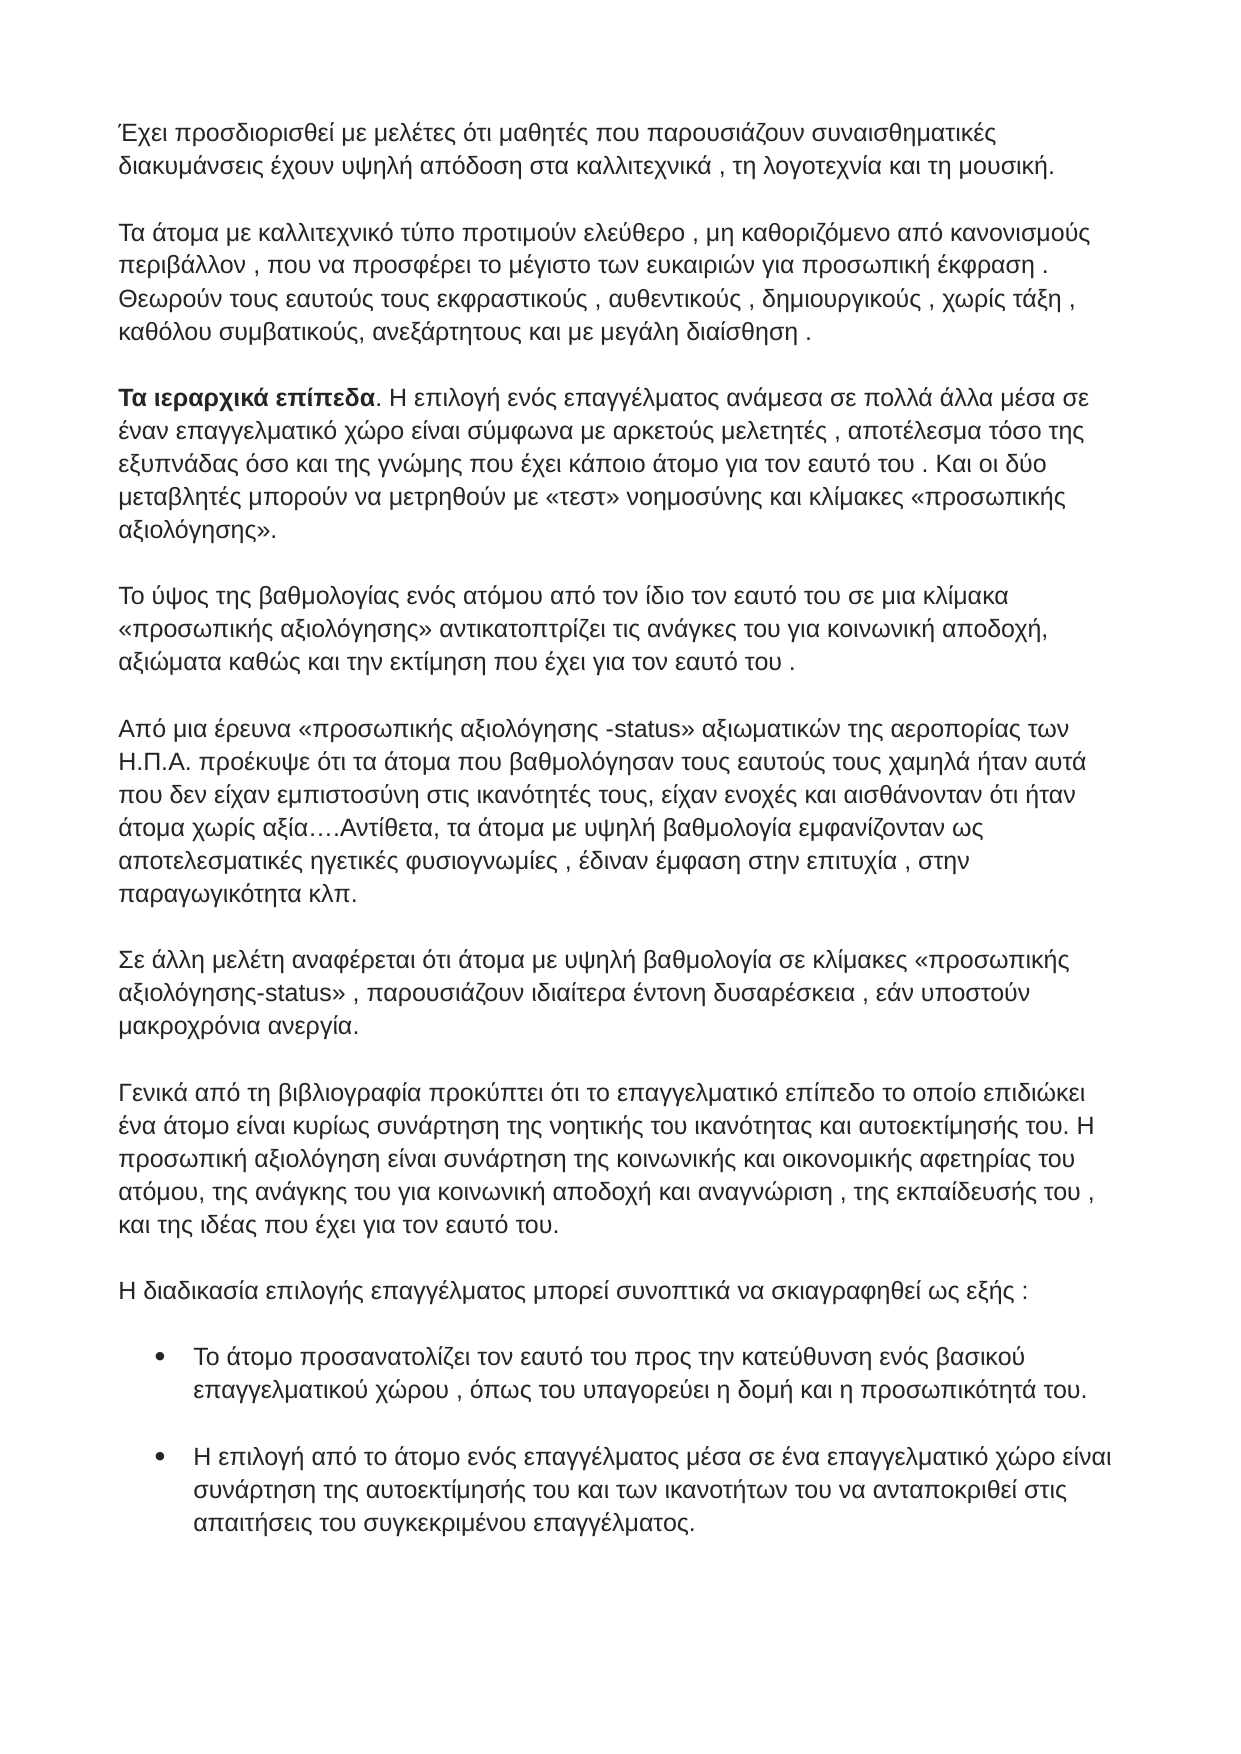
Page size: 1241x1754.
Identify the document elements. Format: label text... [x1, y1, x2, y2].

list Η επιλογή από το άτομο ενός επαγγέλματος μέσα σε ένα επαγγελματικό χώρο είναι συνάρτηση της αυτοεκτίμησής του και των ικανοτήτων του να ανταποκριθεί στις απαιτήσεις του συγκεκριμένου επαγγέλματος. [156, 1442, 1122, 1537]
text Τα ιεραρχικά επίπεδα. Η επιλογή ενός επαγγέλματος ανάμεσα σε πολλά άλλα μέσα σε έναν επαγγελματικό χώρο είναι σύμφωνα με αρκετούς μελετητές , αποτέλεσμα τόσο της εξυπνάδας όσο και της γνώμης που έχει κάποιο άτομο για τον εαυτό του . Και οι δύο μεταβλητές μπορούν να μετρηθούν με «τεστ» νοημοσύνης και κλίμακες «προσωπικής αξιολόγησης». [118, 383, 1122, 544]
text Το ύψος της βαθμολογίας ενός ατόμου από τον ίδιο τον εαυτό του σε μια κλίμακα «προσωπικής αξιολόγησης» αντικατοπτρίζει τις ανάγκες του για κοινωνική αποδοχή, αξιώματα καθώς και την εκτίμηση που έχει για τον εαυτό του . [118, 581, 1122, 676]
text Τα άτομα με καλλιτεχνικό τύπο προτιμούν ελεύθερο , μη καθοριζόμενο από κανονισμούς περιβάλλον , που να προσφέρει το μέγιστο των ευκαιριών για προσωπική έκφραση . Θεωρούν τους εαυτούς τους εκφραστικούς , αυθεντικούς , δημιουργικούς , χωρίς τάξη , καθόλου συμβατικούς, ανεξάρτητους και με μεγάλη διαίσθηση . [118, 217, 1122, 345]
text Έχει προσδιορισθεί με μελέτες ότι μαθητές που παρουσιάζουν συναισθηματικές διακυμάνσεις έχουν υψηλή απόδοση στα καλλιτεχνικά , τη λογοτεχνία και τη μουσική. [118, 118, 1122, 180]
text Από μια έρευνα «προσωπικής αξιολόγησης -status» αξιωματικών της αεροπορίας των Η.Π.Α. προέκυψε ότι τα άτομα που βαθμολόγησαν τους εαυτούς τους χαμηλά ήταν αυτά που δεν είχαν εμπιστοσύνη στις ικανότητές τους, είχαν ενοχές και αισθάνονταν ότι ήταν άτομα χωρίς αξία….Αντίθετα, τα άτομα με υψηλή βαθμολογία εμφανίζονταν ως αποτελεσματικές ηγετικές φυσιογνωμίες , έδιναν έμφαση στην επιτυχία , στην παραγωγικότητα κλπ. [118, 714, 1122, 908]
text Σε άλλη μελέτη αναφέρεται ότι άτομα με υψηλή βαθμολογία σε κλίμακες «προσωπικής αξιολόγησης-status» , παρουσιάζουν ιδιαίτερα έντονη δυσαρέσκεια , εάν υποστούν μακροχρόνια ανεργία. [118, 945, 1122, 1040]
text Η διαδικασία επιλογής επαγγέλματος μπορεί συνοπτικά να σκιαγραφηθεί ως εξής : [118, 1276, 1122, 1305]
text Γενικά από τη βιβλιογραφία προκύπτει ότι το επαγγελματικό επίπεδο το οποίο επιδιώκει ένα άτομο είναι κυρίως συνάρτηση της νοητικής του ικανότητας και αυτοεκτίμησής του. Η προσωπική αξιολόγηση είναι συνάρτηση της κοινωνικής και οικονομικής αφετηρίας του ατόμου, της ανάγκης του για κοινωνική αποδοχή και αναγνώριση , της εκπαίδευσής του , και της ιδέας που έχει για τον εαυτό του. [118, 1078, 1122, 1238]
list Το άτομο προσανατολίζει τον εαυτό του προς την κατεύθυνση ενός βασικού επαγγελματικού χώρου , όπως του υπαγορεύει η δομή και η προσωπικότητά του. [156, 1342, 1122, 1404]
